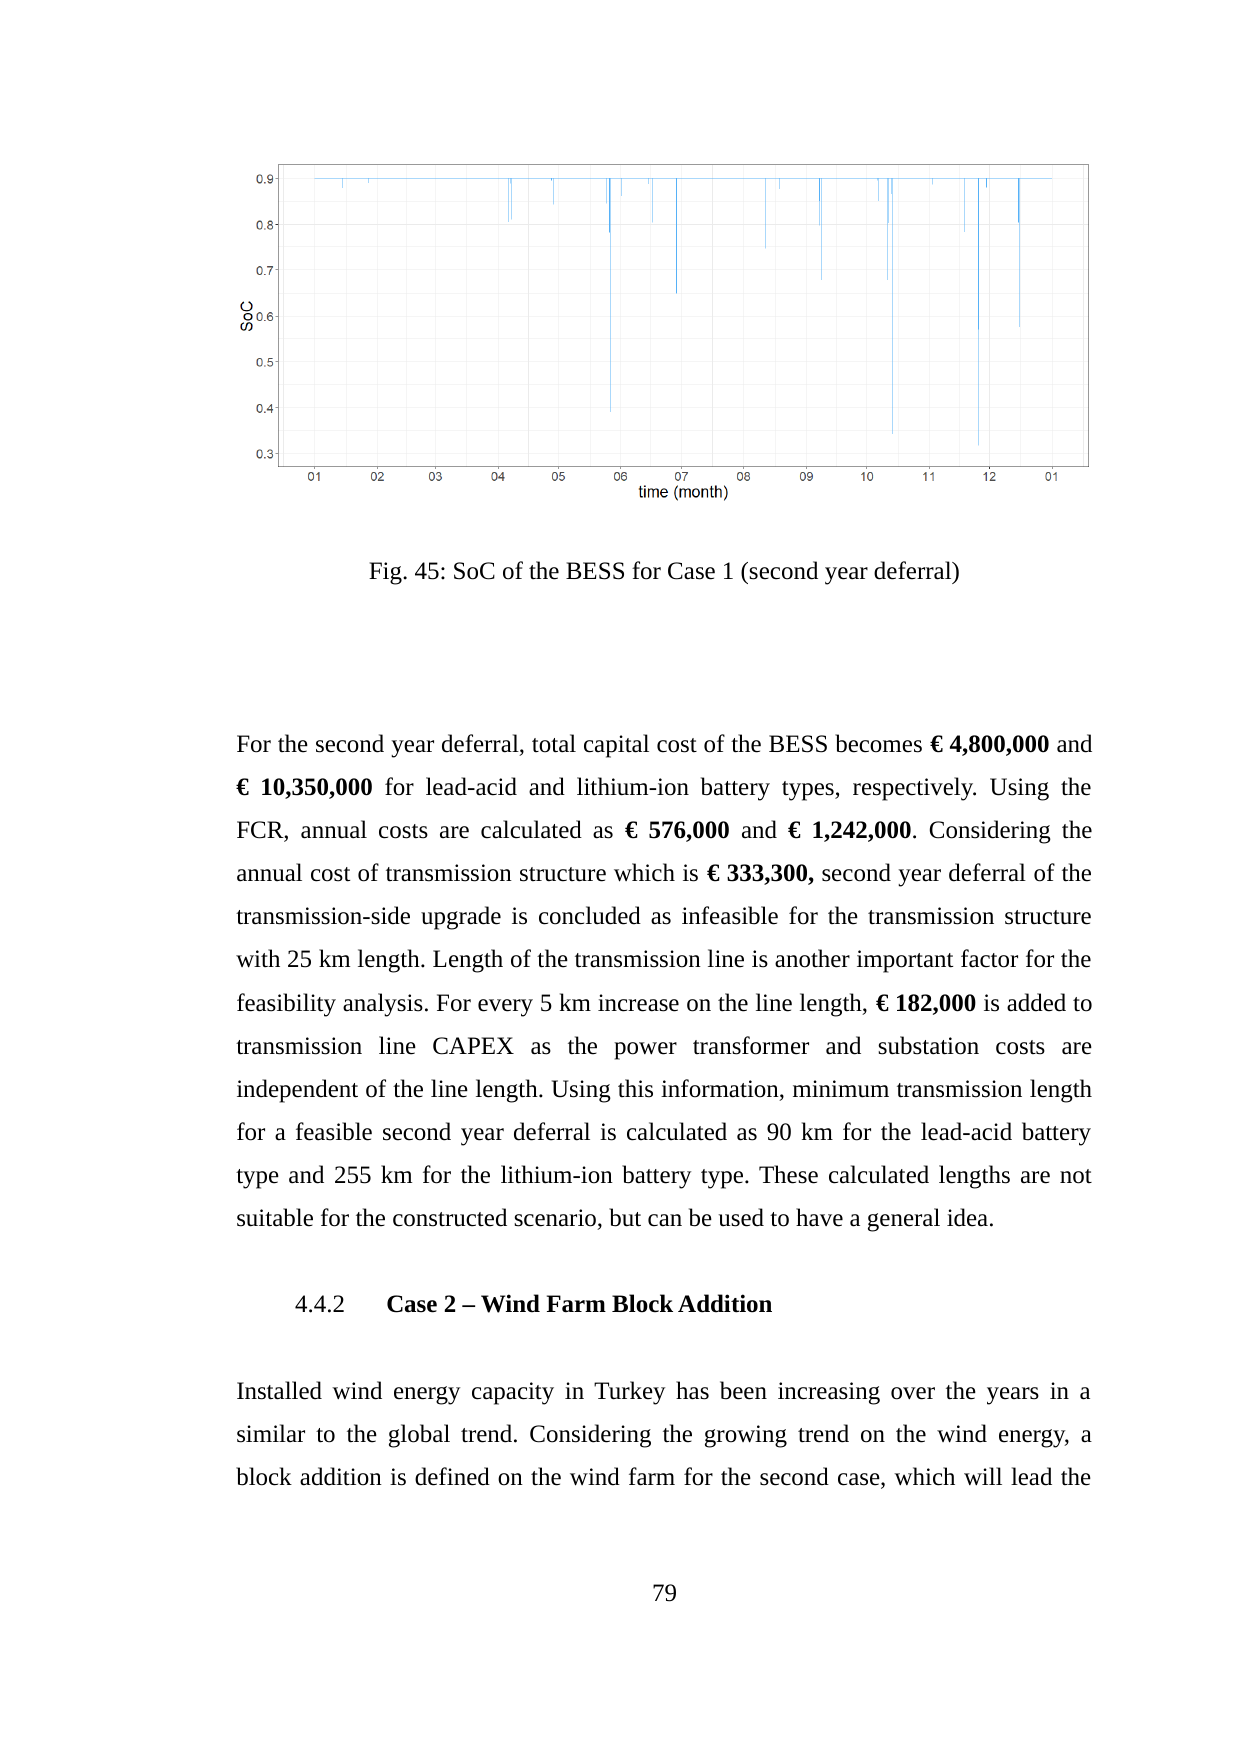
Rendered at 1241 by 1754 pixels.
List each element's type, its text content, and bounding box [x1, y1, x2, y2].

text Fig. 45: SoC of the BESS for Case 1 (second year deferral) [236, 556, 1093, 585]
text Installed wind energy capacity in Turkey has been increasing over the years in a similar to the global trend. Considering the growing trend on the wind energy, a block addition is defined on the wind farm for the second case, which will lead the [236, 1376, 1093, 1491]
list Case 2 – Wind Farm Block Addition [295, 1289, 1093, 1318]
picture [236, 160, 1093, 503]
text For the second year deferral, total capital cost of the BESS becomes € 4,800,000 and € 10,350,000 for lead-acid and lithium-ion battery types, respectively. Using the FCR, annual costs are calculated as € 576,000 and € 1,242,000. Considering the annual cost of transmission structure which is € 333,300, second year deferral of the transmission-side upgrade is concluded as infeasible for the transmission structure with 25 km length. Length of the transmission line is another important factor for the feasibility analysis. For every 5 km increase on the line length, € 182,000 is added to transmission line CAPEX as the power transformer and substation costs are independent of the line length. Using this information, minimum transmission length for a feasible second year deferral is calculated as 90 km for the lead-acid battery type and 255 km for the lithium-ion battery type. These calculated lengths are not suitable for the constructed scenario, but can be used to have a general idea. [236, 729, 1093, 1232]
